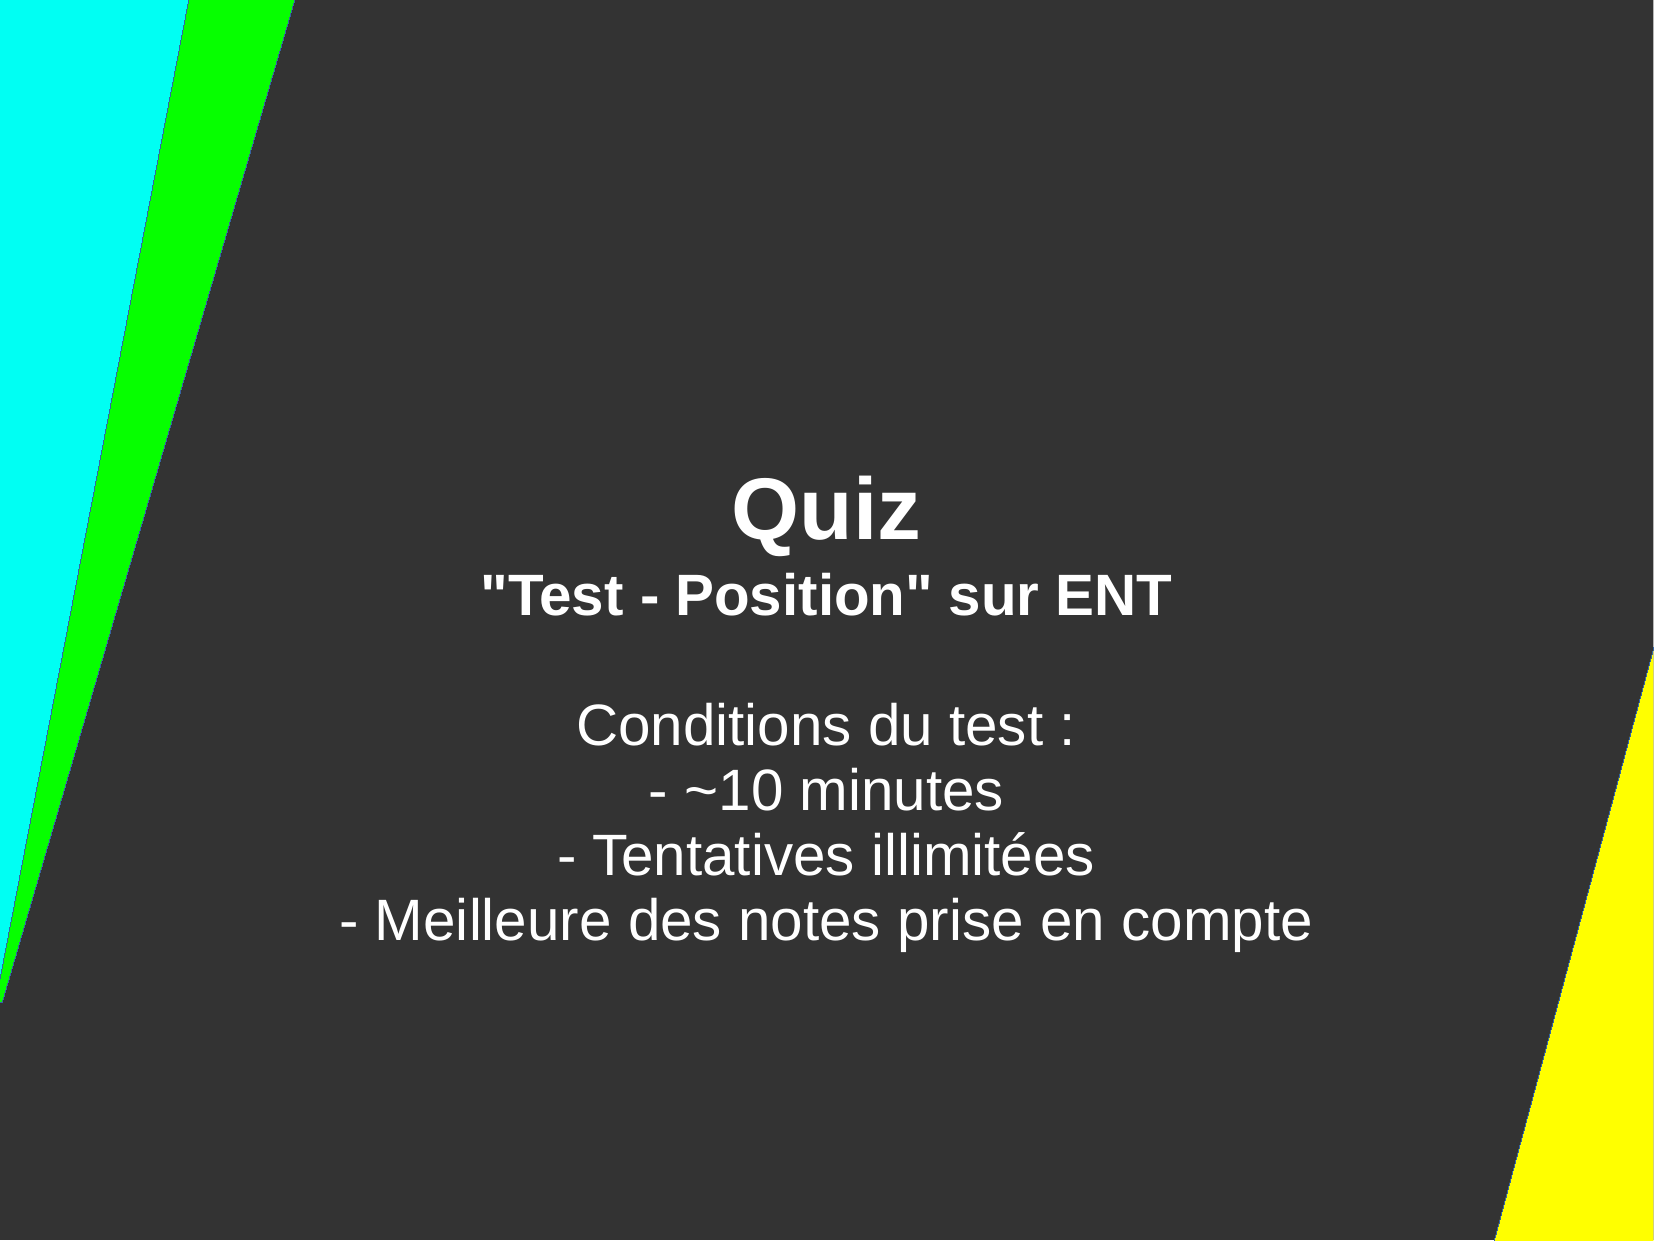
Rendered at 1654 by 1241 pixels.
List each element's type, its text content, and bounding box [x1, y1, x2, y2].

text_box [1494, 646, 1654, 1241]
title "Test - Position" sur ENT Conditions du test : - ~10 minutes - Tentatives illimitées - Meilleure des notes prise en compte [31, 562, 1622, 953]
text_box [0, 0, 295, 1003]
title Quiz [81, 460, 1622, 562]
